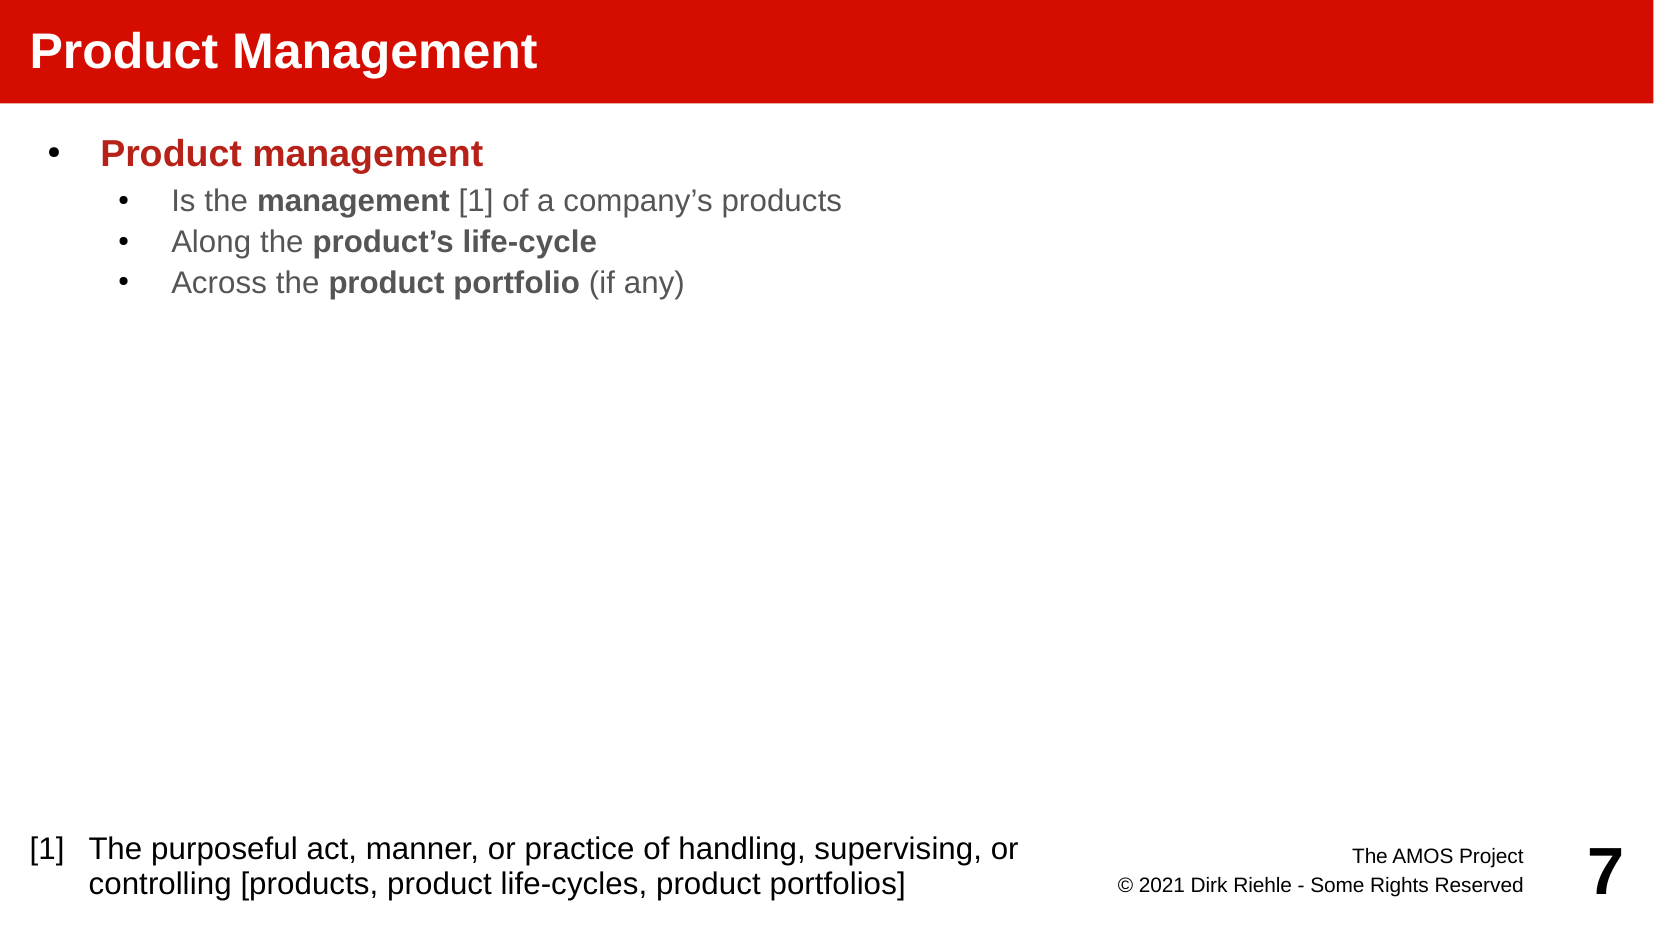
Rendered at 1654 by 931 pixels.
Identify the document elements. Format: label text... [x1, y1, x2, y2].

list Product management Is the management [1] of a company’s products Along the product’s life-cycle Across the product portfolio (if any) [29, 132, 1625, 813]
title Product Management [0, 0, 1654, 104]
text_box [1] The purposeful act, manner, or practice of handling, supervising, or controlling [products, product life-cycles, product portfolios] [0, 693, 1182, 931]
